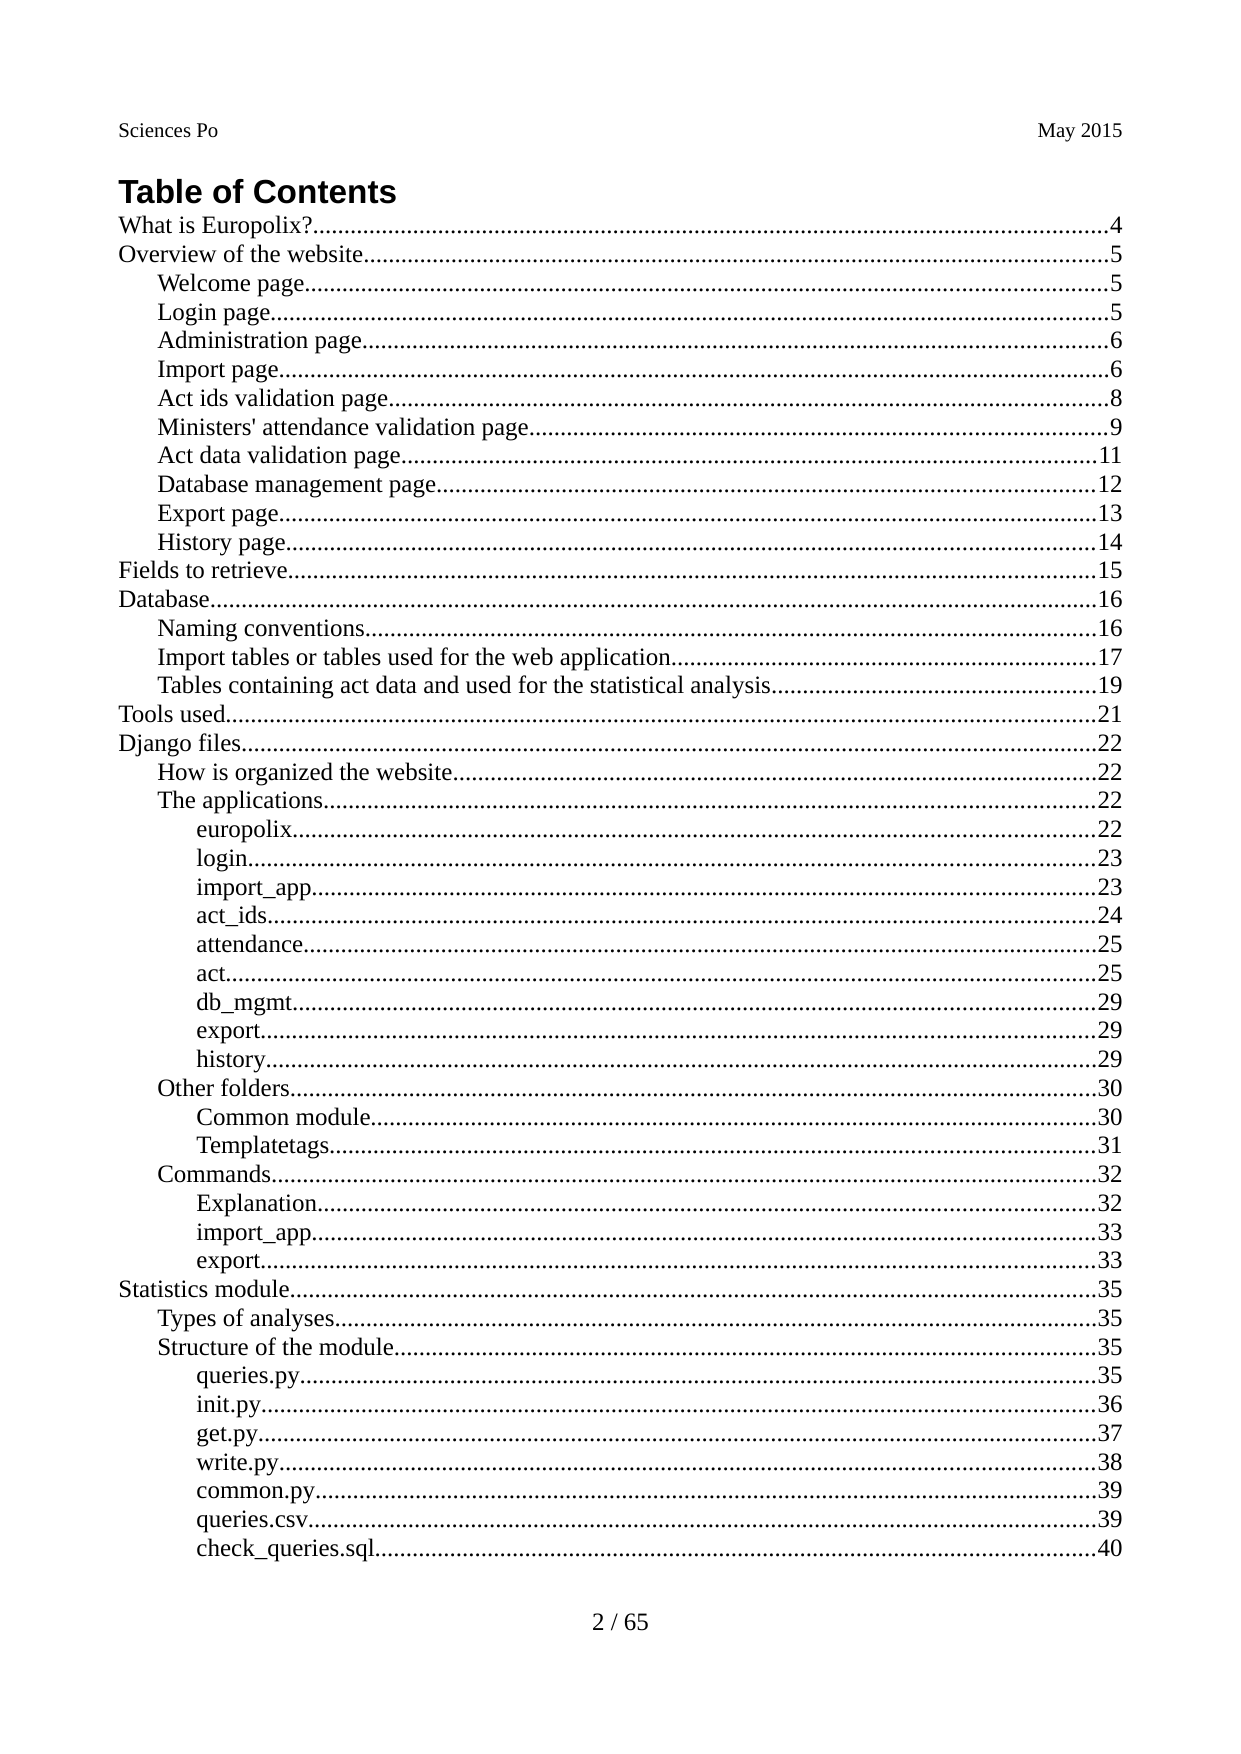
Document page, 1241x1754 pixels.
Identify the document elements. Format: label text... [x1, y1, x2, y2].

text Fields to retrieve 15 [118, 556, 1122, 584]
text get.py 37 [196, 1418, 1122, 1447]
text export 33 [196, 1246, 1122, 1274]
text db_mgmt 29 [196, 987, 1122, 1016]
text How is organized the website 22 [157, 757, 1122, 786]
text Act ids validation page 8 [157, 383, 1122, 412]
text Structure of the module 35 [157, 1332, 1122, 1361]
text login 23 [196, 843, 1122, 872]
text export 29 [196, 1016, 1122, 1044]
text import_app 33 [196, 1217, 1122, 1246]
text Django files 22 [118, 728, 1122, 757]
text Statistics module 35 [118, 1274, 1122, 1303]
text init.py 36 [196, 1389, 1122, 1418]
text History page 14 [157, 527, 1122, 556]
text check_queries.sql 40 [196, 1533, 1122, 1562]
text Login page 5 [157, 297, 1122, 326]
text Act data validation page 11 [157, 441, 1122, 469]
text Other folders 30 [157, 1073, 1122, 1102]
text europolix 22 [196, 814, 1122, 843]
text Import page 6 [157, 354, 1122, 383]
text Commands 32 [157, 1159, 1122, 1188]
text queries.csv 39 [196, 1504, 1122, 1533]
text history 29 [196, 1044, 1122, 1073]
text Export page 13 [157, 498, 1122, 527]
text Tools used 21 [118, 699, 1122, 728]
text Tables containing act data and used for the statistical analysis 19 [157, 671, 1122, 699]
text act_ids 24 [196, 901, 1122, 929]
text What is Europolix? 4 [118, 211, 1122, 239]
text Import tables or tables used for the web application 17 [157, 642, 1122, 671]
text act 25 [196, 958, 1122, 987]
text Administration page 6 [157, 326, 1122, 354]
text Ministers' attendance validation page 9 [157, 412, 1122, 441]
text Overview of the website 5 [118, 239, 1122, 268]
text Templatetags 31 [196, 1131, 1122, 1159]
text Common module 30 [196, 1102, 1122, 1131]
text common.py 39 [196, 1476, 1122, 1504]
text queries.py 35 [196, 1361, 1122, 1389]
text Database 16 [118, 584, 1122, 613]
text Explanation 32 [196, 1188, 1122, 1217]
text Database management page 12 [157, 469, 1122, 498]
text attendance 25 [196, 929, 1122, 958]
subtitle Table of Contents [118, 172, 1122, 211]
text Welcome page 5 [157, 268, 1122, 297]
text Naming conventions 16 [157, 613, 1122, 642]
text import_app 23 [196, 872, 1122, 901]
text Types of analyses 35 [157, 1303, 1122, 1332]
text write.py 38 [196, 1447, 1122, 1476]
text The applications 22 [157, 786, 1122, 814]
